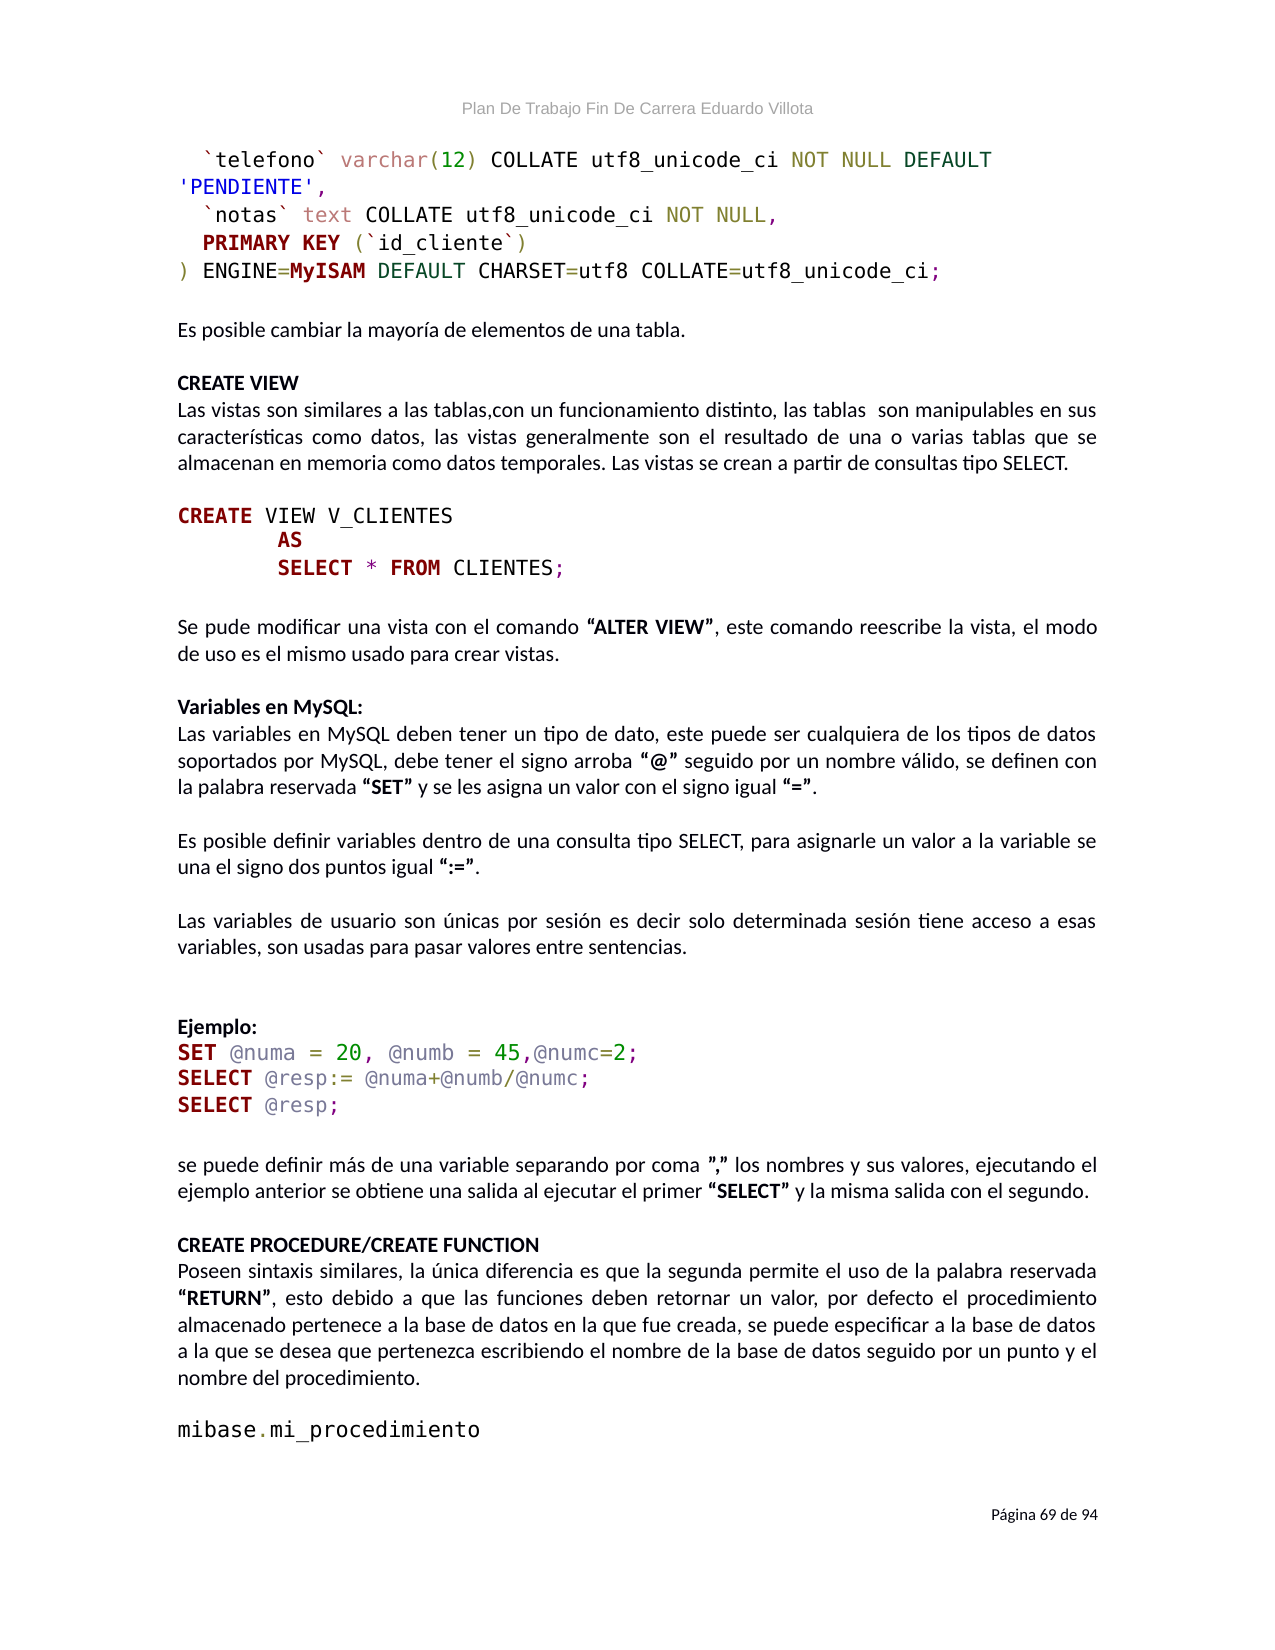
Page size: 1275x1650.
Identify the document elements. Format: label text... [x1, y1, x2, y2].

text Las vistas son similares a las tablas,con un funcionamiento distinto, las tablas son manipulables en sus características como datos, las vistas generalmente son el resultado de una o varias tablas que se almacenan en memoria como datos temporales. Las vistas se crean a partir de consultas tipo SELECT. [177, 396, 1098, 476]
text Poseen sintaxis similares, la única diferencia es que la segunda permite el uso de la palabra reservada “RETURN”, esto debido a que las funciones deben retornar un valor, por defecto el procedimiento almacenado pertenece a la base de datos en la que fue creada, se puede especificar a la base de datos a la que se desea que pertenezca escribiendo el nombre de la base de datos seguido por un punto y el nombre del procedimiento. [177, 1257, 1098, 1391]
text SELECT * FROM CLIENTES; [177, 556, 1098, 581]
text SELECT @resp; [177, 1093, 1098, 1118]
text se puede definir más de una variable separando por coma ”,” los nombres y sus valores, ejecutando el ejemplo anterior se obtiene una salida al ejecutar el primer “SELECT” y la misma salida con el segundo. [177, 1151, 1098, 1204]
text ) ENGINE=MyISAM DEFAULT CHARSET=utf8 COLLATE=utf8_unicode_ci; [177, 259, 1098, 283]
text SELECT @resp:= @numa+@numb/@numc; [177, 1066, 1098, 1090]
text Ejemplo: [177, 1013, 1098, 1040]
text Variables en MySQL: [177, 693, 1098, 720]
text AS [177, 528, 1098, 553]
text Las variables en MySQL deben tener un tipo de dato, este puede ser cualquiera de los tipos de datos soportados por MySQL, debe tener el signo arroba “@” seguido por un nombre válido, se definen con la palabra reservada “SET” y se les asigna un valor con el signo igual “=”. [177, 720, 1098, 800]
text CREATE VIEW [177, 369, 1098, 396]
text `telefono` varchar(12) COLLATE utf8_unicode_ci NOT NULL DEFAULT 'PENDIENTE', [177, 148, 1098, 200]
text `notas` text COLLATE utf8_unicode_ci NOT NULL, [177, 203, 1098, 227]
text CREATE PROCEDURE/CREATE FUNCTION [177, 1231, 1098, 1257]
text SET @numa = 20, @numb = 45,@numc=2; [177, 1040, 1098, 1066]
text Se pude modificar una vista con el comando “ALTER VIEW”, este comando reescribe la vista, el modo de uso es el mismo usado para crear vistas. [177, 613, 1098, 667]
text CREATE VIEW V_CLIENTES [177, 504, 1098, 528]
text mibase.mi_procedimiento [177, 1417, 1098, 1443]
text Las variables de usuario son únicas por sesión es decir solo determinada sesión tiene acceso a esas variables, son usadas para pasar valores entre sentencias. [177, 907, 1098, 960]
text Es posible cambiar la mayoría de elementos de una tabla. [177, 316, 1098, 343]
text PRIMARY KEY (`id_cliente`) [177, 231, 1098, 255]
text Es posible definir variables dentro de una consulta tipo SELECT, para asignarle un valor a la variable se una el signo dos puntos igual “:=”. [177, 827, 1098, 880]
